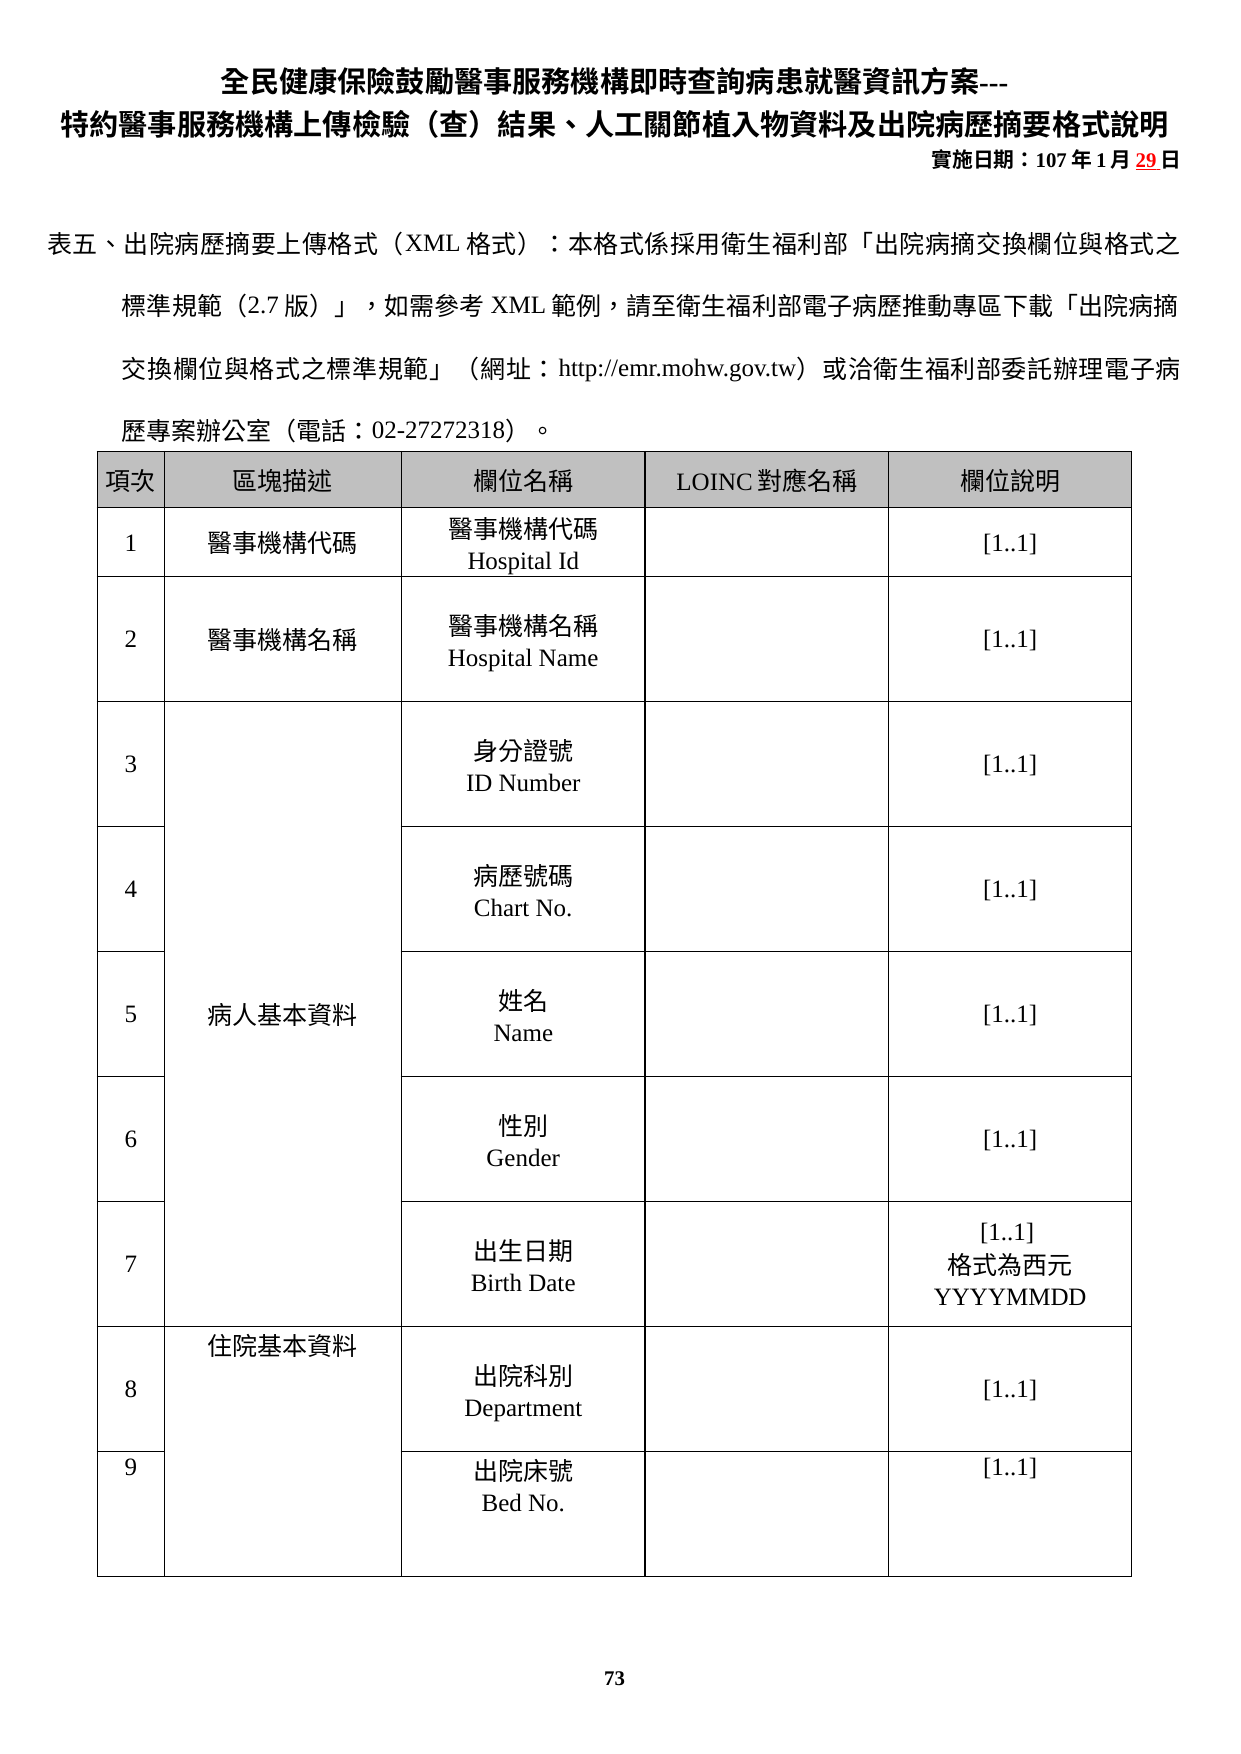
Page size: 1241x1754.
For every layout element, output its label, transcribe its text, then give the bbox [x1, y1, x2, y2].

table_cell [1..1] [889, 952, 1131, 1076]
table_cell 醫事機構代碼Hospital Id [402, 508, 644, 576]
table_cell [1..1] [889, 1077, 1131, 1201]
text 表五、出院病歷摘要上傳格式（XML格式）：本格式係採用衛生福利部「出院病摘交換欄位與格式之標準規範（2.7版）」，如需參考XML範例，請至衛生福利部電子病歷推動專區下載「出院病摘交換欄位與格式之標準規範」（網址：http://emr.mohw.gov.tw）或洽衛生福利部委託辦理電子病歷專案辦公室（電話：02-27272318）。 [47, 201, 1181, 451]
table_cell [646, 1327, 888, 1451]
table_cell [1..1] [889, 702, 1131, 826]
table_cell [646, 577, 888, 701]
table_cell 5 [98, 952, 164, 1076]
table_header 項次 [98, 452, 164, 507]
table_cell [646, 952, 888, 1076]
table_cell 1 [98, 508, 164, 576]
table_cell 性別 Gender [402, 1077, 644, 1201]
table_cell [646, 1077, 888, 1201]
table_cell 病人基本資料 [165, 702, 401, 1326]
table_cell [646, 1452, 888, 1576]
table_cell [646, 1202, 888, 1326]
table_cell [1..1] [889, 508, 1131, 576]
table_cell 醫事機構代碼 [165, 508, 401, 576]
table_cell [646, 827, 888, 951]
table_cell 住院基本資料 [165, 1327, 401, 1576]
table_cell [1..1] 格式為西元YYYYMMDD [889, 1202, 1131, 1326]
table_cell 出院科別 Department [402, 1327, 644, 1451]
table_header LOINC對應名稱 [646, 452, 888, 507]
table_cell 病歷號碼 Chart No. [402, 827, 644, 951]
table_cell 醫事機構名稱Hospital Name [402, 577, 644, 701]
table_cell 出生日期 Birth Date [402, 1202, 644, 1326]
table_cell 9 [98, 1452, 164, 1576]
table_header 欄位說明 [889, 452, 1131, 507]
table_cell 姓名 Name [402, 952, 644, 1076]
table_cell 身分證號 ID Number [402, 702, 644, 826]
table_cell [1..1] [889, 1327, 1131, 1451]
table_cell 8 [98, 1327, 164, 1451]
table_cell 4 [98, 827, 164, 951]
table_cell [646, 702, 888, 826]
table_cell 3 [98, 702, 164, 826]
table_cell [646, 508, 888, 576]
table_cell 6 [98, 1077, 164, 1201]
table_header 欄位名稱 [402, 452, 644, 507]
table_cell [1..1] [889, 577, 1131, 701]
table_cell 7 [98, 1202, 164, 1326]
table_header 區塊描述 [165, 452, 401, 507]
table_cell 醫事機構名稱 [165, 577, 401, 701]
table_cell 出院床號 Bed No. [402, 1452, 644, 1576]
table_cell 2 [98, 577, 164, 701]
table_cell [1..1] [889, 1452, 1131, 1576]
table_cell [1..1] [889, 827, 1131, 951]
